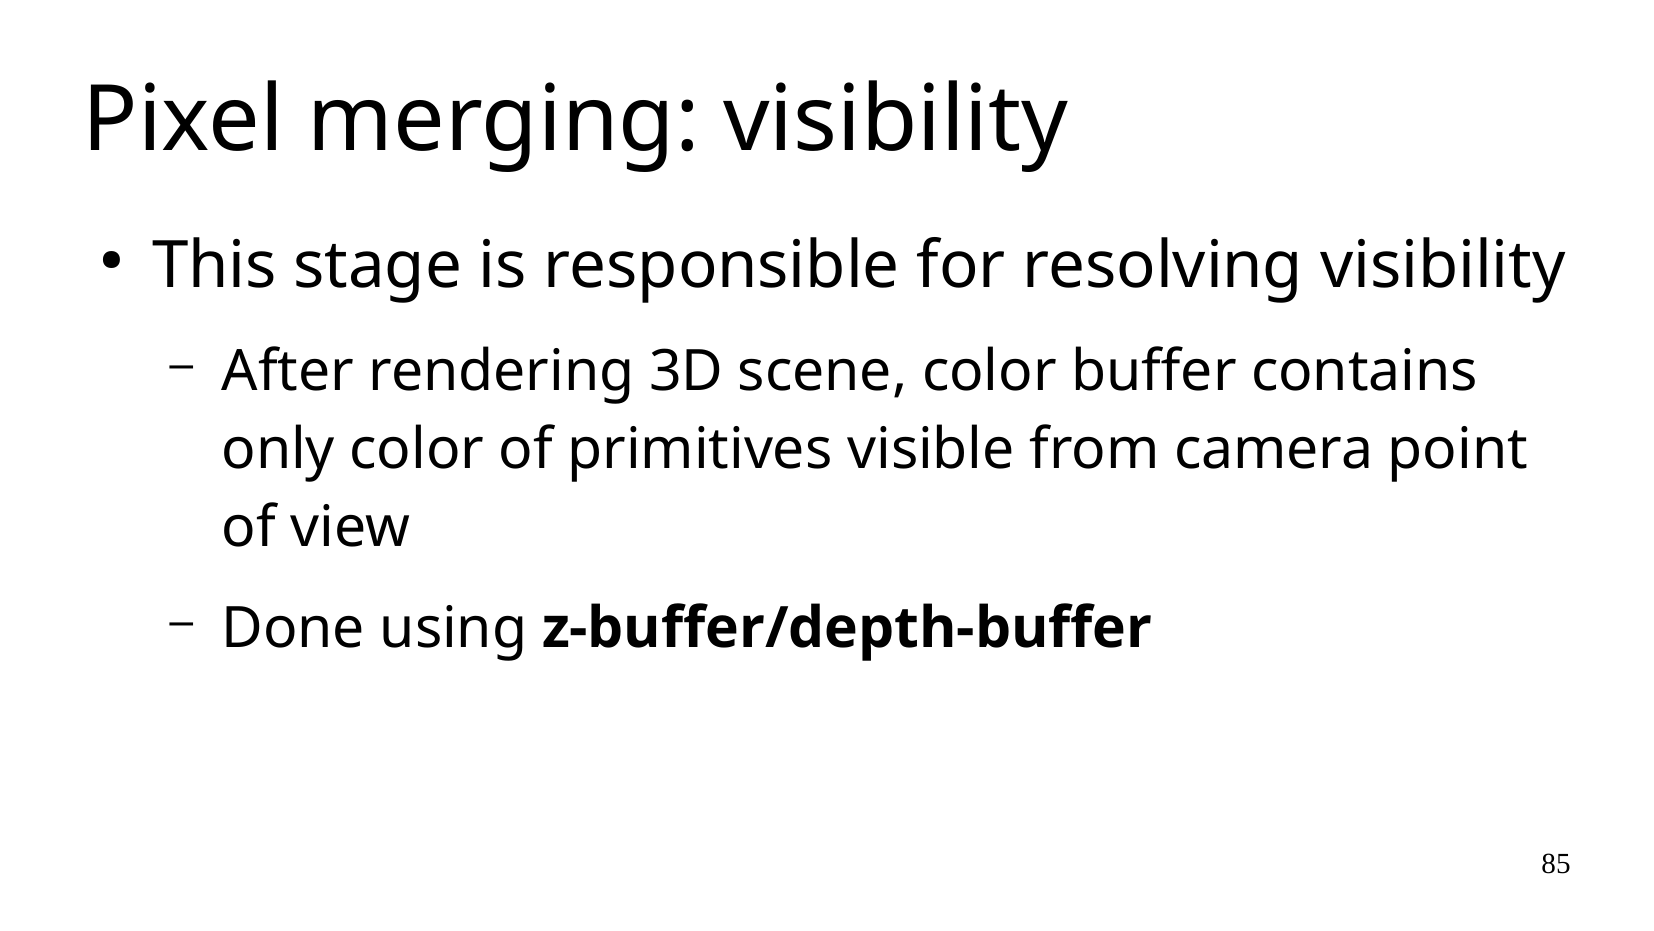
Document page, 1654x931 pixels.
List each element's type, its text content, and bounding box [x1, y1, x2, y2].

list This stage is responsible for resolving visibility After rendering 3D scene, color buffer contains only color of primitives visible from camera point of view Done using z-buffer/depth-buffer [82, 217, 1571, 758]
title Pixel merging: visibility [82, 37, 1571, 193]
